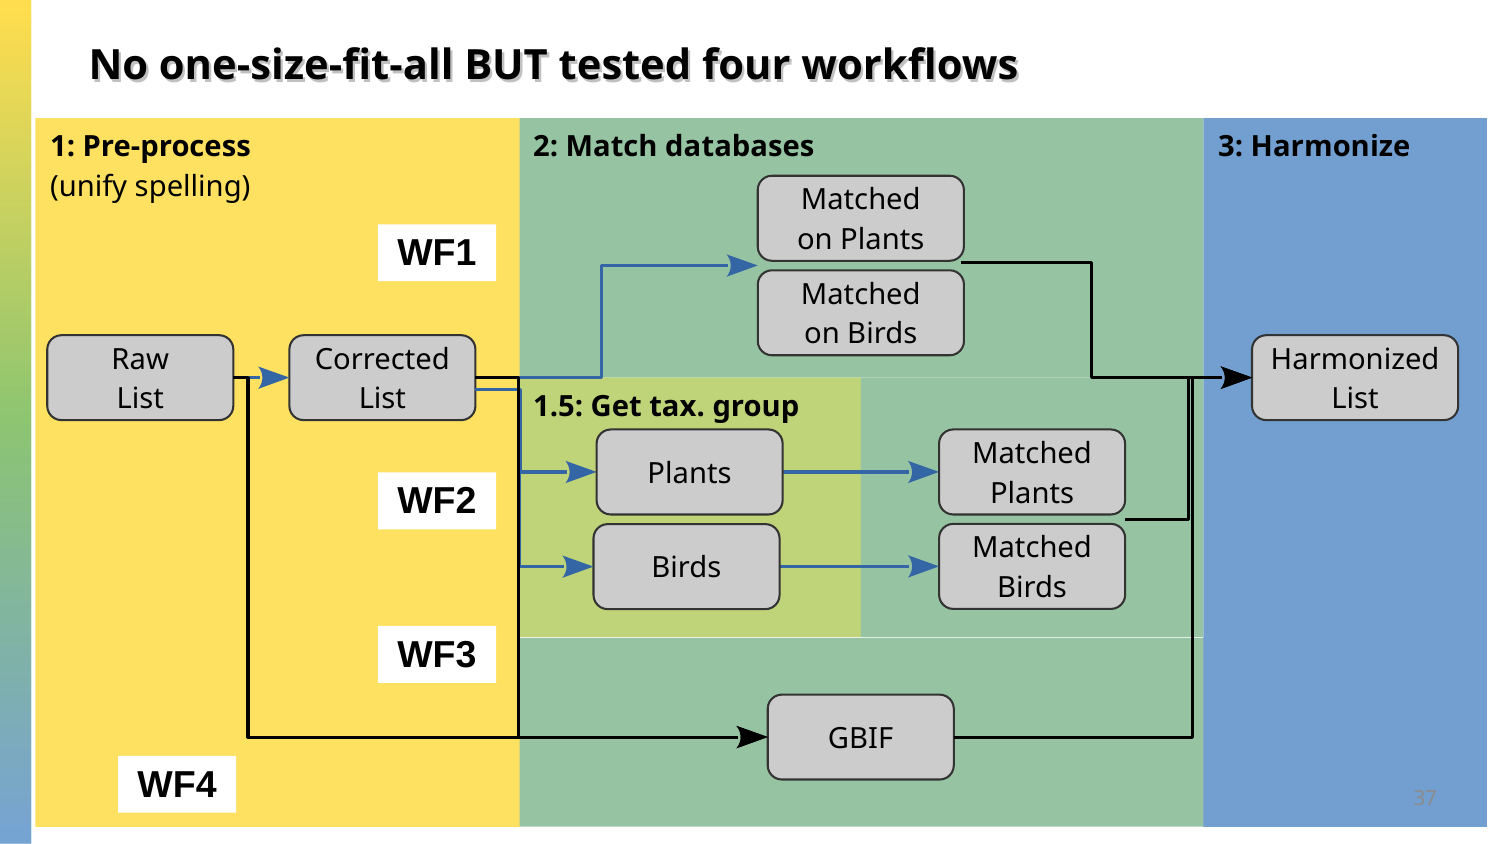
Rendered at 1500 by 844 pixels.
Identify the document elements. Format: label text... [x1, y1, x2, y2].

text_box [35, 133, 1487, 827]
text_box 2: Match databases [520, 133, 934, 211]
text_box WF1 [377, 224, 497, 282]
text_box Matched Plants [939, 429, 1126, 515]
text_box Raw List [47, 335, 234, 421]
text_box [1240, 767, 1437, 813]
text_box 1: Pre-process (unify spelling) [35, 118, 438, 252]
text_box Birds [593, 524, 780, 610]
text_box 1.5: Get tax. group [520, 378, 860, 432]
text_box 3: Harmonize [1204, 118, 1489, 192]
text_box Matched on Plants [757, 175, 964, 261]
text_box Matched Birds [939, 523, 1126, 609]
text_box WF4 [118, 755, 237, 813]
text_box GBIF [767, 694, 954, 780]
list No one-size-fit-all BUT tested four workflows [88, 38, 1442, 133]
text_box Matched on Birds [757, 270, 964, 356]
text_box Harmonized List [1252, 335, 1459, 421]
text_box WF2 [377, 472, 497, 530]
text_box Plants [596, 429, 783, 515]
text_box WF3 [377, 625, 497, 683]
text_box Corrected List [289, 335, 476, 421]
picture [0, 0, 1500, 844]
